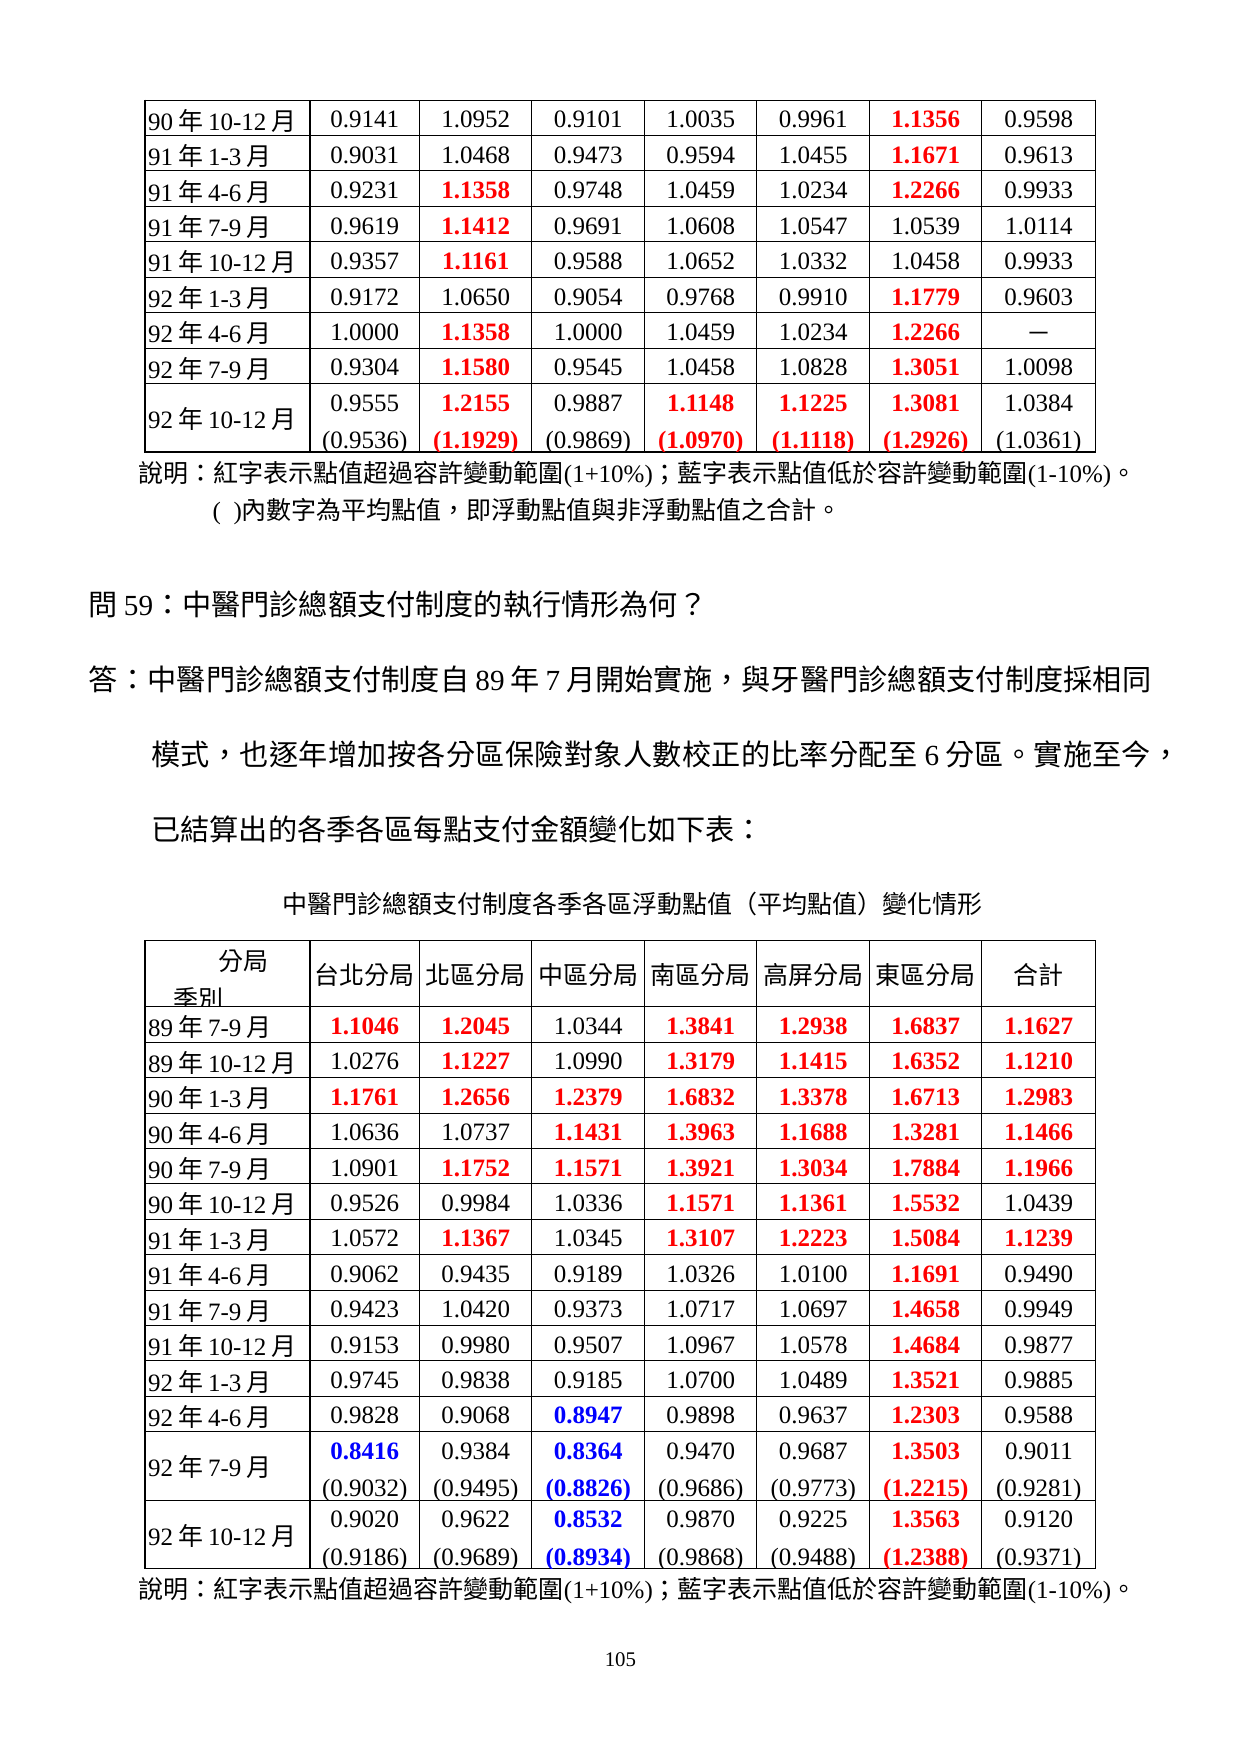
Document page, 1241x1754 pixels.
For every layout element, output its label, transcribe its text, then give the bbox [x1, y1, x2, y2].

table_cell 1.0384 (1.0361) [982, 384, 1095, 451]
table_cell 1.3281 [870, 1114, 981, 1148]
table_cell 1.0459 [645, 313, 756, 347]
table_cell 1.2379 [532, 1078, 644, 1112]
table_cell 0.8416 (0.9032) [311, 1432, 419, 1500]
table_cell 0.9588 [532, 242, 644, 277]
table_cell 1.1571 [645, 1184, 756, 1219]
table_cell 1.1210 [982, 1043, 1095, 1077]
table_cell 0.9473 [532, 136, 644, 170]
table_cell 92年7-9月 [146, 1432, 309, 1500]
table_cell 0.9490 [982, 1255, 1095, 1289]
table_cell 1.1671 [870, 136, 981, 170]
table_cell 0.9435 [420, 1255, 531, 1289]
table_cell 0.9555 (0.9536) [311, 384, 419, 451]
table_cell 1.2656 [420, 1078, 531, 1112]
table_cell 1.0234 [757, 313, 869, 347]
table_cell 1.0697 [757, 1291, 869, 1325]
table_cell 0.9120 (0.9371) [982, 1501, 1095, 1568]
table_cell 1.0572 [311, 1220, 419, 1254]
table_cell 0.9594 [645, 136, 756, 170]
table_cell 0.9507 [532, 1326, 644, 1360]
table_cell 92年4-6月 [146, 313, 309, 347]
table_cell 0.9933 [982, 171, 1095, 206]
table_cell 91年7-9月 [146, 207, 309, 241]
text 中醫門診總額支付制度各季各區浮動點值（平均點值）變化情形 [114, 884, 1152, 921]
table_cell 0.9153 [311, 1326, 419, 1360]
table_cell 1.0578 [757, 1326, 869, 1360]
table_cell 1.0547 [757, 207, 869, 241]
table_cell 1.3521 [870, 1361, 981, 1396]
table_cell 91年10-12月 [146, 1326, 309, 1360]
table_cell 1.3841 [645, 1007, 756, 1042]
table_cell 1.0000 [311, 313, 419, 347]
table_cell 0.9838 [420, 1361, 531, 1396]
table_cell 1.1571 [532, 1149, 644, 1183]
table_header 東區分局 [870, 941, 981, 1006]
table_cell 0.9984 [420, 1184, 531, 1219]
table_cell 1.1580 [420, 349, 531, 383]
table_cell 1.1688 [757, 1114, 869, 1148]
table_cell 92年1-3月 [146, 1361, 309, 1396]
text 答：中醫門診總額支付制度自89年7月開始實施，與牙醫門診總額支付制度採相同模式，也逐年增加按各分區保險對象人數校正的比率分配至6分區。實施至今，已結算出的各季各區每點支付金額變化如下表： [89, 640, 1152, 865]
table_cell － [982, 313, 1095, 347]
table_header 北區分局 [420, 941, 531, 1006]
table_cell 1.1415 [757, 1043, 869, 1077]
table_header 中區分局 [532, 941, 644, 1006]
table_cell 1.0967 [645, 1326, 756, 1360]
table_cell 91年1-3月 [146, 136, 309, 170]
table_cell 1.0336 [532, 1184, 644, 1219]
table_cell 1.2045 [420, 1007, 531, 1042]
table_cell 0.9062 [311, 1255, 419, 1289]
table_cell 1.0114 [982, 207, 1095, 241]
table_cell 90年10-12月 [146, 101, 309, 135]
table_header 南區分局 [645, 941, 756, 1006]
table_cell 1.0539 [870, 207, 981, 241]
table_cell 1.3081 (1.2926) [870, 384, 981, 451]
table_cell 1.1358 [420, 313, 531, 347]
table_cell 0.9011 (0.9281) [982, 1432, 1095, 1500]
table_cell 0.9470 (0.9686) [645, 1432, 756, 1500]
table_cell 0.9961 [757, 101, 869, 135]
table_cell 89年10-12月 [146, 1043, 309, 1077]
table_cell 0.9910 [757, 278, 869, 312]
table_cell 89年7-9月 [146, 1007, 309, 1042]
table_cell 0.9687 (0.9773) [757, 1432, 869, 1500]
text 問59：中醫門診總額支付制度的執行情形為何？ [89, 565, 1152, 640]
table_cell 0.9189 [532, 1255, 644, 1289]
table_cell 1.0608 [645, 207, 756, 241]
table_cell 1.0458 [645, 349, 756, 383]
table_cell 1.1691 [870, 1255, 981, 1289]
table_cell 1.1046 [311, 1007, 419, 1042]
table_cell 1.1627 [982, 1007, 1095, 1042]
table_cell 0.9588 [982, 1397, 1095, 1431]
table_cell 0.9068 [420, 1397, 531, 1431]
table_cell 1.0439 [982, 1184, 1095, 1219]
table_cell 0.9748 [532, 171, 644, 206]
table_cell 1.3563 (1.2388) [870, 1501, 981, 1568]
table_header 合計 [982, 941, 1095, 1006]
text ( )內數字為平均點值，即浮動點值與非浮動點值之合計。 [212, 490, 1152, 527]
table_cell 0.9637 [757, 1397, 869, 1431]
table_cell 0.9141 [311, 101, 419, 135]
table_cell 1.2266 [870, 313, 981, 347]
table_cell 0.8532 (0.8934) [532, 1501, 644, 1568]
table_cell 1.0468 [420, 136, 531, 170]
table_cell 0.9745 [311, 1361, 419, 1396]
table_cell 0.9613 [982, 136, 1095, 170]
table_cell 1.2983 [982, 1078, 1095, 1112]
table_cell 1.1358 [420, 171, 531, 206]
table_cell 1.7884 [870, 1149, 981, 1183]
table_cell 92年10-12月 [146, 384, 309, 451]
table_cell 0.9231 [311, 171, 419, 206]
table_cell 1.0344 [532, 1007, 644, 1042]
table_cell 1.0489 [757, 1361, 869, 1396]
table_cell 1.6832 [645, 1078, 756, 1112]
table_cell 91年4-6月 [146, 171, 309, 206]
table_cell 1.1431 [532, 1114, 644, 1148]
table_cell 1.1356 [870, 101, 981, 135]
table_cell 0.9887 (0.9869) [532, 384, 644, 451]
table_cell 1.0737 [420, 1114, 531, 1148]
table_cell 1.2155 (1.1929) [420, 384, 531, 451]
table_cell 1.0458 [870, 242, 981, 277]
table_cell 0.9185 [532, 1361, 644, 1396]
table_cell 0.9885 [982, 1361, 1095, 1396]
table_cell 0.9172 [311, 278, 419, 312]
table_cell 1.3051 [870, 349, 981, 383]
table_cell 1.1466 [982, 1114, 1095, 1148]
table_cell 0.9603 [982, 278, 1095, 312]
table_cell 0.8947 [532, 1397, 644, 1431]
table_cell 1.3378 [757, 1078, 869, 1112]
table_cell 90年4-6月 [146, 1114, 309, 1148]
table_cell 1.3034 [757, 1149, 869, 1183]
table_cell 1.2266 [870, 171, 981, 206]
table_cell 0.9898 [645, 1397, 756, 1431]
table_cell 1.6352 [870, 1043, 981, 1077]
table_cell 1.0035 [645, 101, 756, 135]
table_header 分局 季別 [146, 941, 309, 1006]
table_cell 1.1367 [420, 1220, 531, 1254]
table_cell 1.1148 (1.0970) [645, 384, 756, 451]
table_cell 1.0652 [645, 242, 756, 277]
table_cell 1.2938 [757, 1007, 869, 1042]
table_cell 0.9949 [982, 1291, 1095, 1325]
table_cell 0.8364 (0.8826) [532, 1432, 644, 1500]
table_cell 1.0000 [532, 313, 644, 347]
table_cell 0.9691 [532, 207, 644, 241]
table_cell 1.0650 [420, 278, 531, 312]
text 說明：紅字表示點值超過容許變動範圍(1+10%)；藍字表示點值低於容許變動範圍(1-10%)。 [89, 1569, 1152, 1607]
table_cell 0.9225 (0.9488) [757, 1501, 869, 1568]
table_cell 0.9877 [982, 1326, 1095, 1360]
table_cell 1.0901 [311, 1149, 419, 1183]
table_cell 1.1752 [420, 1149, 531, 1183]
table_cell 0.9622 (0.9689) [420, 1501, 531, 1568]
table_cell 0.9933 [982, 242, 1095, 277]
table_cell 1.0100 [757, 1255, 869, 1289]
text 說明：紅字表示點值超過容許變動範圍(1+10%)；藍字表示點值低於容許變動範圍(1-10%)。 [89, 452, 1152, 490]
table_cell 1.0332 [757, 242, 869, 277]
table_cell 1.1761 [311, 1078, 419, 1112]
table_cell 1.6837 [870, 1007, 981, 1042]
table_cell 1.0990 [532, 1043, 644, 1077]
table_cell 1.2303 [870, 1397, 981, 1431]
table_cell 1.3921 [645, 1149, 756, 1183]
table_cell 1.3179 [645, 1043, 756, 1077]
table_cell 1.3107 [645, 1220, 756, 1254]
table_cell 1.0700 [645, 1361, 756, 1396]
table_cell 1.0345 [532, 1220, 644, 1254]
table_cell 90年7-9月 [146, 1149, 309, 1183]
table_cell 1.0234 [757, 171, 869, 206]
table_cell 92年7-9月 [146, 349, 309, 383]
table_cell 90年1-3月 [146, 1078, 309, 1112]
table_cell 0.9357 [311, 242, 419, 277]
table_cell 90年10-12月 [146, 1184, 309, 1219]
table_cell 1.1239 [982, 1220, 1095, 1254]
table_cell 1.0455 [757, 136, 869, 170]
table_cell 0.9304 [311, 349, 419, 383]
table_cell 0.9101 [532, 101, 644, 135]
table_cell 1.0828 [757, 349, 869, 383]
table_cell 1.3963 [645, 1114, 756, 1148]
table_cell 0.9619 [311, 207, 419, 241]
table_cell 1.1412 [420, 207, 531, 241]
table_cell 1.4684 [870, 1326, 981, 1360]
table_cell 1.0276 [311, 1043, 419, 1077]
table_cell 0.9598 [982, 101, 1095, 135]
table_cell 1.0459 [645, 171, 756, 206]
table_cell 1.0420 [420, 1291, 531, 1325]
table_cell 0.9870 (0.9868) [645, 1501, 756, 1568]
table_cell 1.0636 [311, 1114, 419, 1148]
table_cell 1.0952 [420, 101, 531, 135]
table_header 高屏分局 [757, 941, 869, 1006]
table_cell 0.9980 [420, 1326, 531, 1360]
table_cell 0.9373 [532, 1291, 644, 1325]
table_cell 91年1-3月 [146, 1220, 309, 1254]
table_cell 92年1-3月 [146, 278, 309, 312]
table_cell 1.4658 [870, 1291, 981, 1325]
table_cell 1.0326 [645, 1255, 756, 1289]
table_cell 1.0717 [645, 1291, 756, 1325]
table_cell 0.9828 [311, 1397, 419, 1431]
table_header 台北分局 [311, 941, 419, 1006]
table_cell 0.9768 [645, 278, 756, 312]
table_cell 1.0098 [982, 349, 1095, 383]
table_cell 91年7-9月 [146, 1291, 309, 1325]
table_cell 0.9020 (0.9186) [311, 1501, 419, 1568]
table_cell 1.6713 [870, 1078, 981, 1112]
table_cell 0.9526 [311, 1184, 419, 1219]
table_cell 1.2223 [757, 1220, 869, 1254]
table_cell 1.5532 [870, 1184, 981, 1219]
table_cell 91年10-12月 [146, 242, 309, 277]
table_cell 1.1225 (1.1118) [757, 384, 869, 451]
table_cell 1.3503 (1.2215) [870, 1432, 981, 1500]
table_cell 0.9054 [532, 278, 644, 312]
table_cell 0.9423 [311, 1291, 419, 1325]
table_cell 92年10-12月 [146, 1501, 309, 1568]
table_cell 1.5084 [870, 1220, 981, 1254]
table_cell 0.9384 (0.9495) [420, 1432, 531, 1500]
table_cell 1.1779 [870, 278, 981, 312]
table_cell 1.1361 [757, 1184, 869, 1219]
table_cell 0.9031 [311, 136, 419, 170]
table_cell 1.1227 [420, 1043, 531, 1077]
table_cell 92年4-6月 [146, 1397, 309, 1431]
table_cell 1.1161 [420, 242, 531, 277]
table_cell 91年4-6月 [146, 1255, 309, 1289]
table_cell 0.9545 [532, 349, 644, 383]
table_cell 1.1966 [982, 1149, 1095, 1183]
